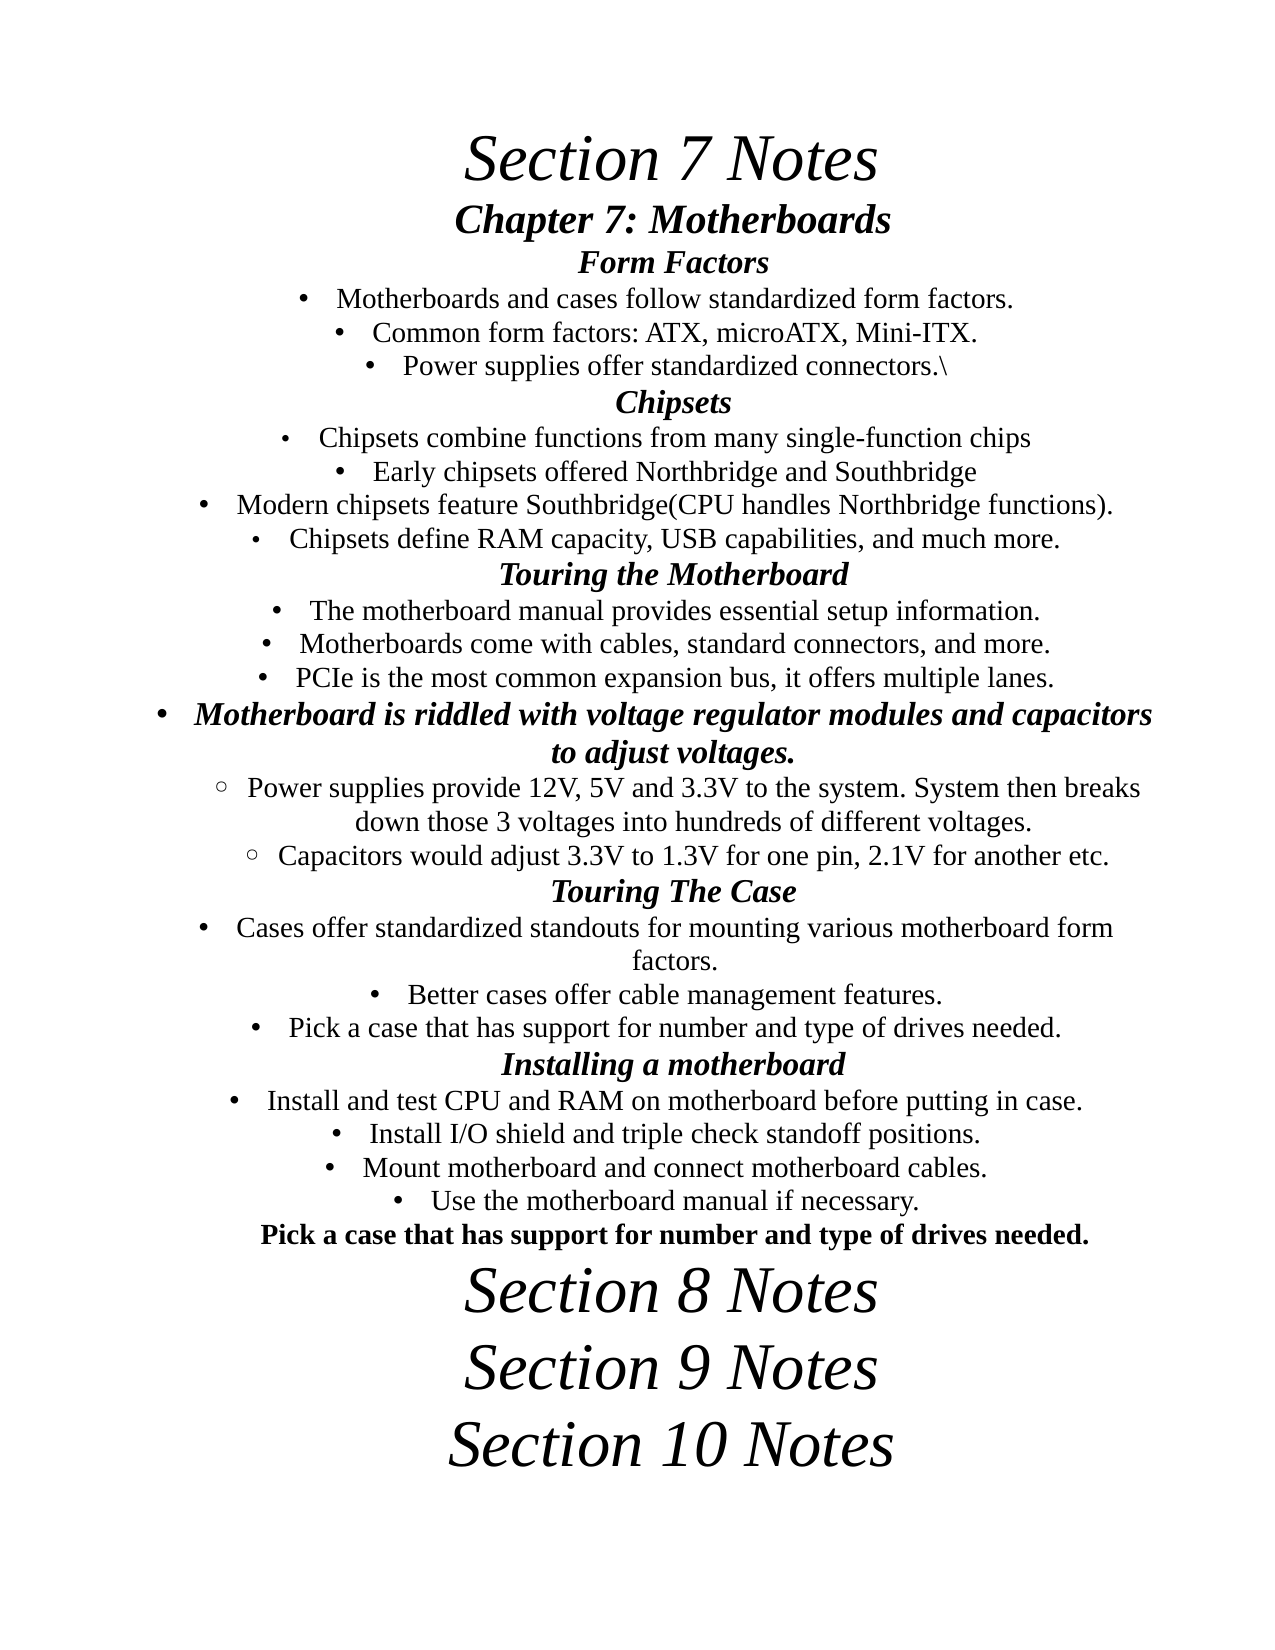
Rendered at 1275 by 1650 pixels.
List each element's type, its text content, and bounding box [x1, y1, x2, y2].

list Better cases offer cable management features. [156, 977, 1157, 1011]
list Section 9 Notes [156, 1327, 1157, 1404]
list Touring the Motherboard [156, 555, 1157, 593]
list Power supplies provide 12V, 5V and 3.3V to the system. System then breaks down those 3 voltages into hundreds of different voltages. [193, 771, 1157, 838]
list The motherboard manual provides essential setup information. [156, 593, 1157, 627]
list Use the motherboard manual if necessary. [156, 1183, 1157, 1217]
list Capacitors would adjust 3.3V to 1.3V for one pin, 2.1V for another etc. [193, 838, 1157, 871]
list Installing a motherboard [156, 1044, 1157, 1083]
list Install and test CPU and RAM on motherboard before putting in case. [156, 1083, 1157, 1116]
list Pick a case that has support for number and type of drives needed. [156, 1217, 1157, 1251]
list Chipsets define RAM capacity, USB capabilities, and much more. [156, 521, 1157, 555]
list Touring The Case [156, 871, 1157, 910]
list Chapter 7: Motherboards [156, 195, 1157, 243]
list Mount motherboard and connect motherboard cables. [156, 1150, 1157, 1183]
list Section 8 Notes [156, 1251, 1157, 1327]
list PCIe is the most common expansion bus, it offers multiple lanes. [156, 660, 1157, 694]
list Section 7 Notes [156, 118, 1157, 195]
list Modern chipsets feature Southbridge(CPU handles Northbridge functions). [156, 487, 1157, 521]
list Install I/O shield and triple check standoff positions. [156, 1116, 1157, 1150]
list Motherboards come with cables, standard connectors, and more. [156, 627, 1157, 660]
list Power supplies offer standardized connectors.\ [156, 348, 1157, 382]
list Motherboard is riddled with voltage regulator modules and capacitors to adjust voltages. [156, 694, 1157, 771]
list Pick a case that has support for number and type of drives needed. [156, 1011, 1157, 1044]
list Common form factors: ATX, microATX, Mini-ITX. [156, 315, 1157, 348]
list Section 10 Notes [156, 1404, 1157, 1481]
list Early chipsets offered Northbridge and Southbridge [156, 454, 1157, 487]
list Form Factors [156, 243, 1157, 281]
list Chipsets combine functions from many single-function chips [156, 420, 1157, 454]
list Chipsets [156, 382, 1157, 420]
list Cases offer standardized standouts for mounting various motherboard form factors. [156, 910, 1157, 977]
list Motherboards and cases follow standardized form factors. [156, 281, 1157, 315]
